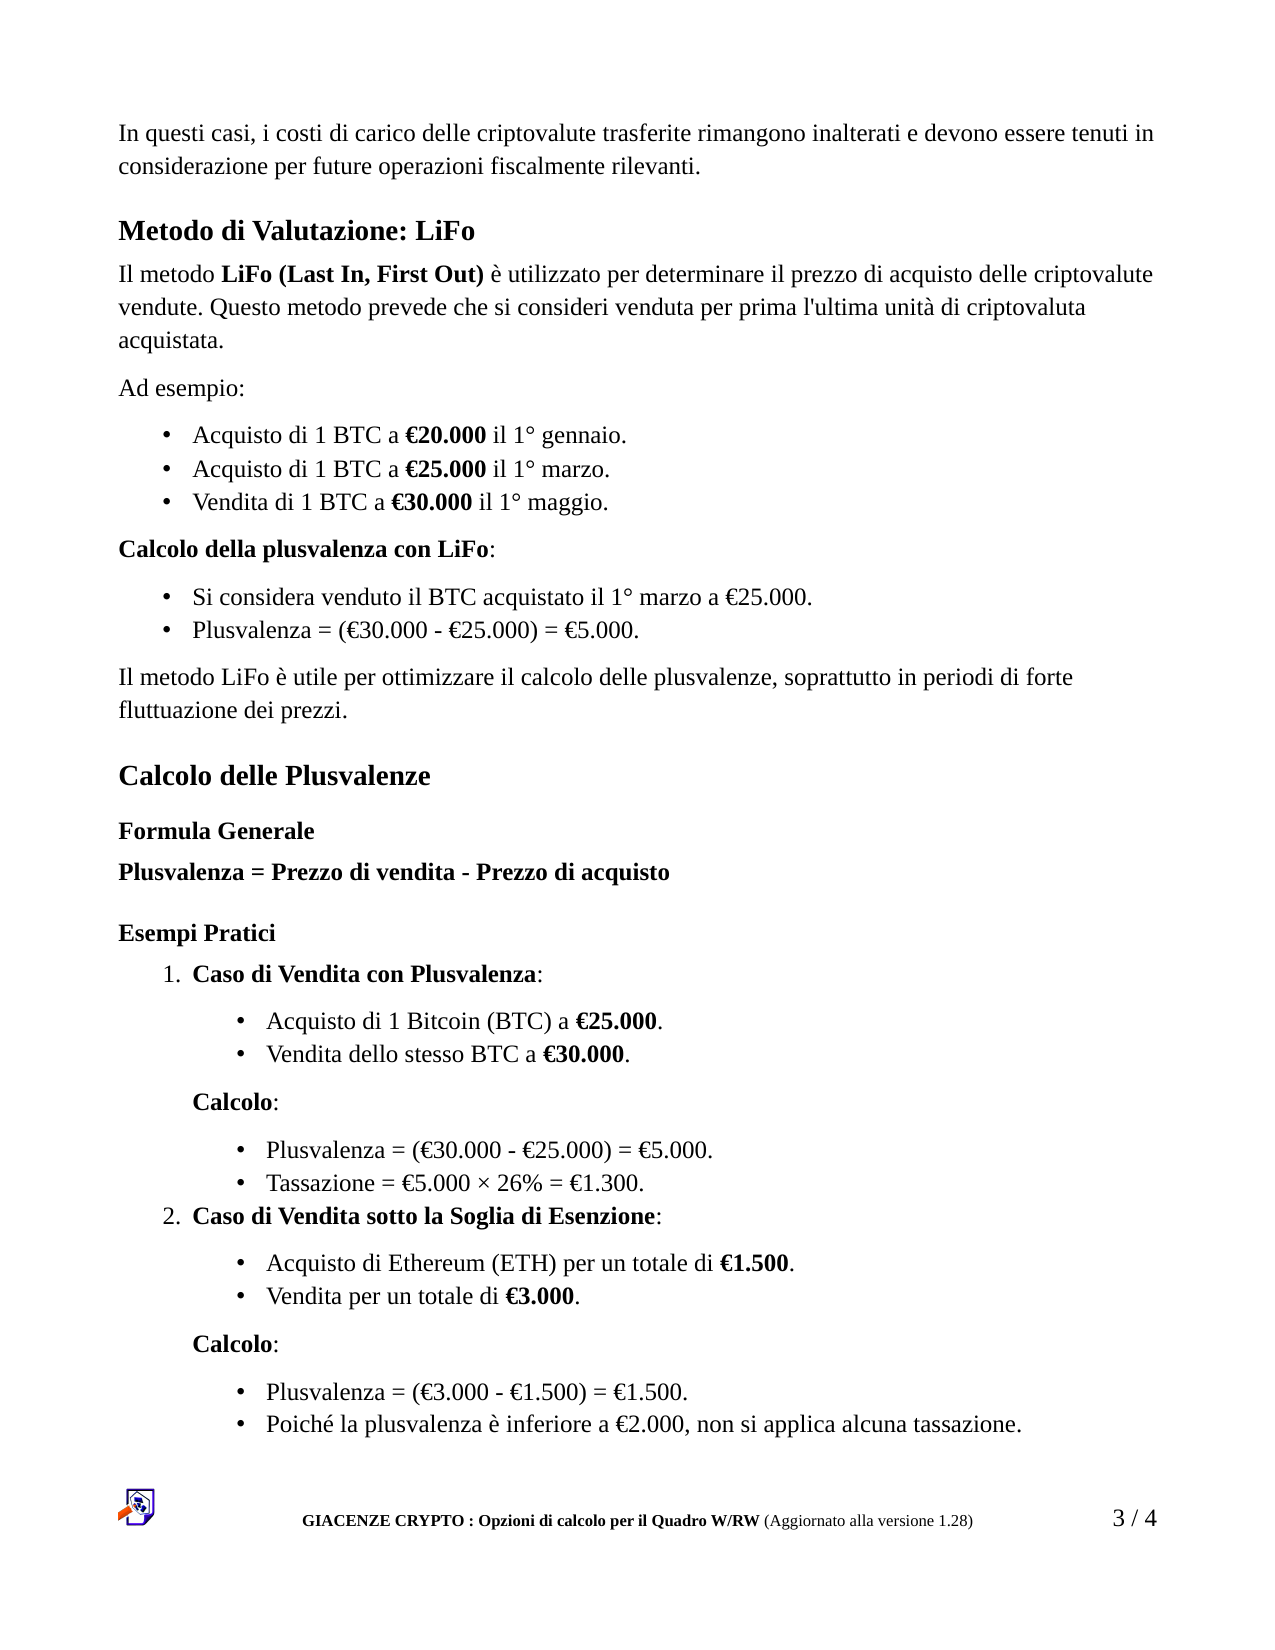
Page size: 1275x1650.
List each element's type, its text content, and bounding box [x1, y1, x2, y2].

list Calcolo: [162, 1087, 1157, 1116]
text Calcolo della plusvalenza con LiFo: [118, 534, 1157, 563]
list Calcolo: [162, 1329, 1157, 1358]
picture [118, 1488, 155, 1526]
subtitle Metodo di Valutazione: LiFo [118, 213, 1157, 247]
list Vendita di 1 BTC a €30.000 il 1° maggio. [162, 487, 1157, 515]
list Plusvalenza = (€3.000 - €1.500) = €1.500. [236, 1377, 1157, 1405]
subtitle Formula Generale [118, 816, 1157, 845]
list Vendita per un totale di €3.000. [236, 1281, 1157, 1310]
subtitle Calcolo delle Plusvalenze [118, 758, 1157, 791]
list Vendita dello stesso BTC a €30.000. [236, 1039, 1157, 1068]
list Caso di Vendita con Plusvalenza: [162, 959, 1157, 988]
text Il metodo LiFo (Last In, First Out) è utilizzato per determinare il prezzo di acquisto delle criptovalute vendute. Questo metodo prevede che si consideri venduta per prima l'ultima unità di criptovaluta acquistata. [118, 259, 1157, 354]
list Plusvalenza = (€30.000 - €25.000) = €5.000. [236, 1135, 1157, 1163]
text Il metodo LiFo è utile per ottimizzare il calcolo delle plusvalenze, soprattutto in periodi di forte fluttuazione dei prezzi. [118, 662, 1157, 724]
list Si considera venduto il BTC acquistato il 1° marzo a €25.000. [162, 582, 1157, 611]
subtitle Esempi Pratici [118, 918, 1157, 946]
list Plusvalenza = (€30.000 - €25.000) = €5.000. [162, 615, 1157, 644]
list Acquisto di 1 BTC a €20.000 il 1° gennaio. [162, 421, 1157, 449]
list Poiché la plusvalenza è inferiore a €2.000, non si applica alcuna tassazione. [236, 1409, 1157, 1438]
list Acquisto di Ethereum (ETH) per un totale di €1.500. [236, 1248, 1157, 1277]
list Acquisto di 1 BTC a €25.000 il 1° marzo. [162, 454, 1157, 482]
text Ad esempio: [118, 373, 1157, 402]
list Caso di Vendita sotto la Soglia di Esenzione: [162, 1201, 1157, 1229]
text In questi casi, i costi di carico delle criptovalute trasferite rimangono inalterati e devono essere tenuti in considerazione per future operazioni fiscalmente rilevanti. [118, 118, 1157, 180]
text Plusvalenza = Prezzo di vendita - Prezzo di acquisto [118, 857, 1157, 886]
list Tassazione = €5.000 × 26% = €1.300. [236, 1168, 1157, 1196]
list Acquisto di 1 Bitcoin (BTC) a €25.000. [236, 1006, 1157, 1035]
